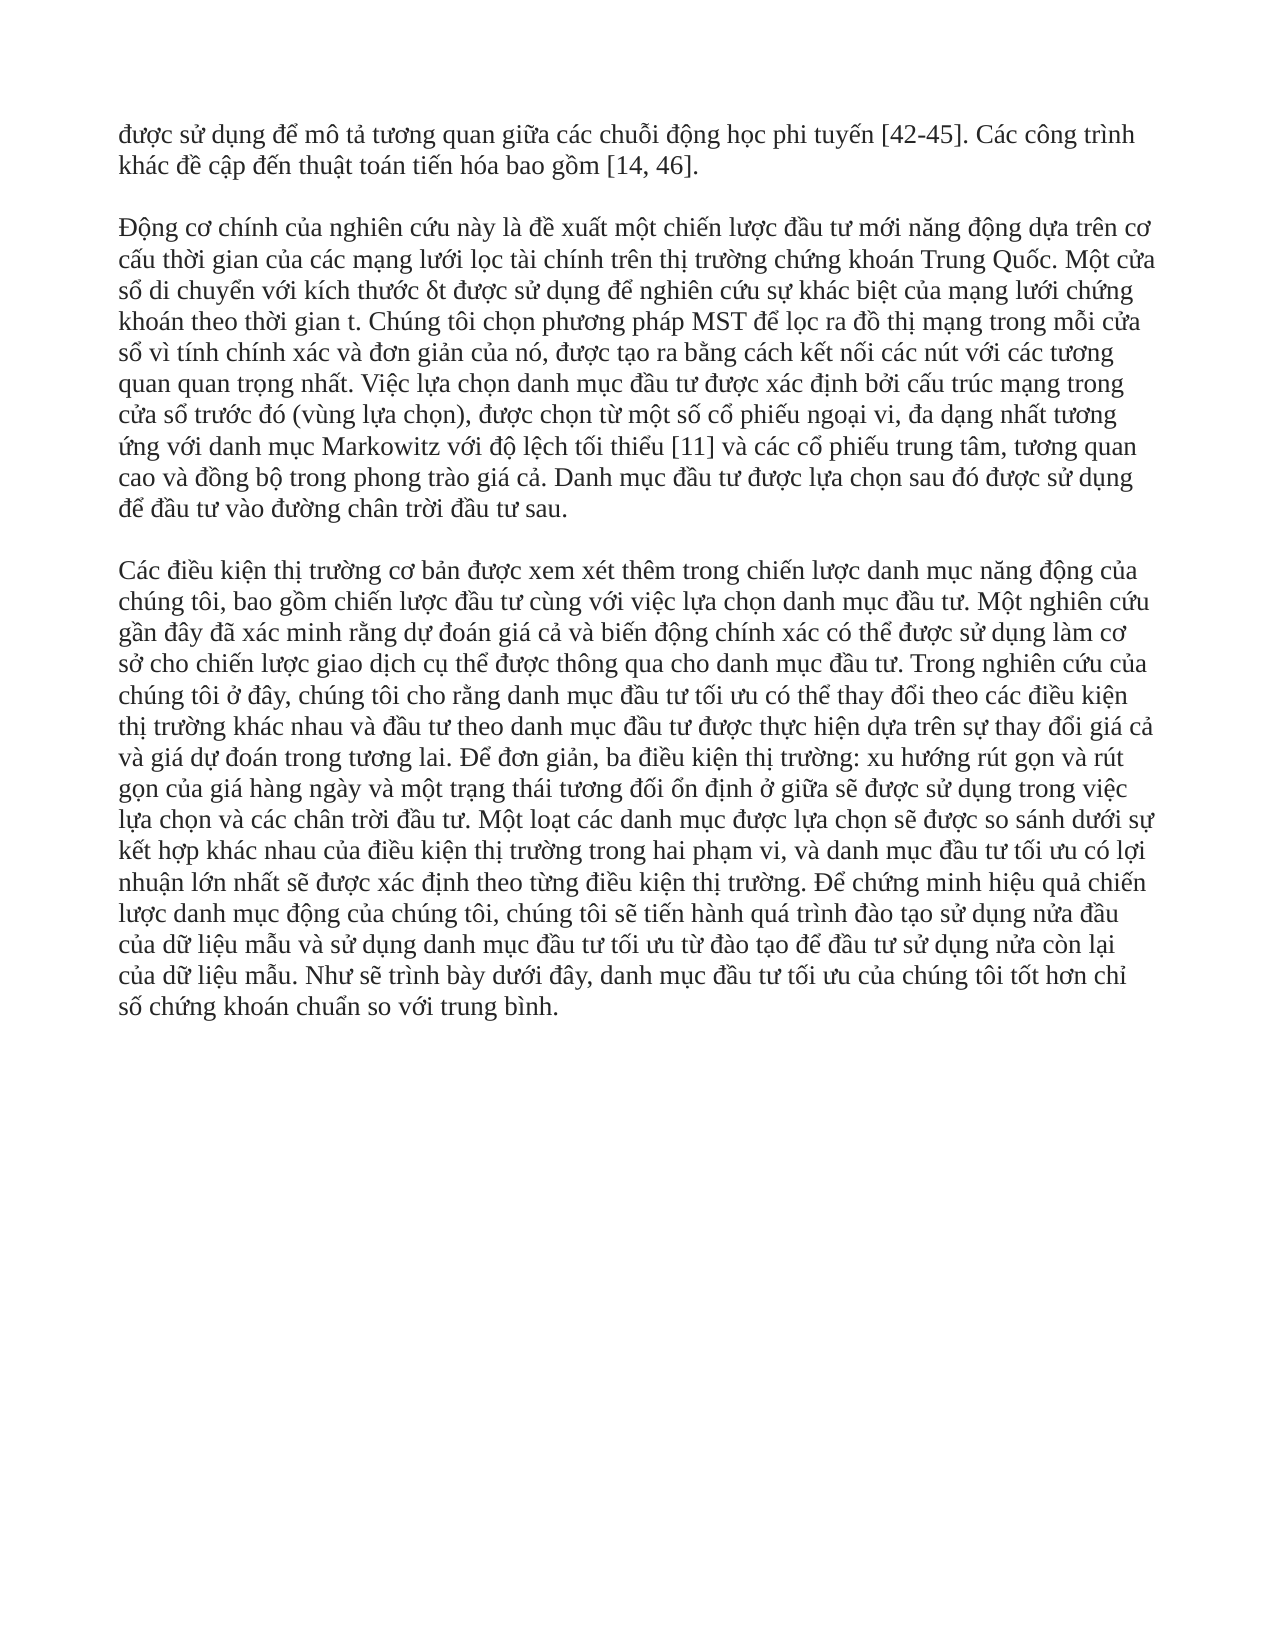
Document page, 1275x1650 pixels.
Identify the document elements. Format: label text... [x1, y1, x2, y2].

text Các điều kiện thị trường cơ bản được xem xét thêm trong chiến lược danh mục năng động của chúng tôi, bao gồm chiến lược đầu tư cùng với việc lựa chọn danh mục đầu tư. Một nghiên cứu gần đây đã xác minh rằng dự đoán giá cả và biến động chính xác có thể được sử dụng làm cơ sở cho chiến lược giao dịch cụ thể được thông qua cho danh mục đầu tư. Trong nghiên cứu của chúng tôi ở đây, chúng tôi cho rằng danh mục đầu tư tối ưu có thể thay đổi theo các điều kiện thị trường khác nhau và đầu tư theo danh mục đầu tư được thực hiện dựa trên sự thay đổi giá cả và giá dự đoán trong tương lai. Để đơn giản, ba điều kiện thị trường: xu hướng rút gọn và rút gọn của giá hàng ngày và một trạng thái tương đối ổn định ở giữa sẽ được sử dụng trong việc lựa chọn và các chân trời đầu tư. Một loạt các danh mục được lựa chọn sẽ được so sánh dưới sự kết hợp khác nhau của điều kiện thị trường trong hai phạm vi, và danh mục đầu tư tối ưu có lợi nhuận lớn nhất sẽ được xác định theo từng điều kiện thị trường. Để chứng minh hiệu quả chiến lược danh mục động của chúng tôi, chúng tôi sẽ tiến hành quá trình đào tạo sử dụng nửa đầu của dữ liệu mẫu và sử dụng danh mục đầu tư tối ưu từ đào tạo để đầu tư sử dụng nửa còn lại của dữ liệu mẫu. Như sẽ trình bày dưới đây, danh mục đầu tư tối ưu của chúng tôi tốt hơn chỉ số chứng khoán chuẩn so với trung bình. [118, 554, 1157, 1021]
text được sử dụng để mô tả tương quan giữa các chuỗi động học phi tuyến [42-45]. Các công trình khác đề cập đến thuật toán tiến hóa bao gồm [14, 46]. [118, 118, 1157, 180]
text Động cơ chính của nghiên cứu này là đề xuất một chiến lược đầu tư mới năng động dựa trên cơ cấu thời gian của các mạng lưới lọc tài chính trên thị trường chứng khoán Trung Quốc. Một cửa sổ di chuyển với kích thước δt được sử dụng để nghiên cứu sự khác biệt của mạng lưới chứng khoán theo thời gian t. Chúng tôi chọn phương pháp MST để lọc ra đồ thị mạng trong mỗi cửa sổ vì tính chính xác và đơn giản của nó, được tạo ra bằng cách kết nối các nút với các tương quan quan trọng nhất. Việc lựa chọn danh mục đầu tư được xác định bởi cấu trúc mạng trong cửa sổ trước đó (vùng lựa chọn), được chọn từ một số cổ phiếu ngoại vi, đa dạng nhất tương ứng với danh mục Markowitz với độ lệch tối thiểu [11] và các cổ phiếu trung tâm, tương quan cao và đồng bộ trong phong trào giá cả. Danh mục đầu tư được lựa chọn sau đó được sử dụng để đầu tư vào đường chân trời đầu tư sau. [118, 212, 1157, 523]
